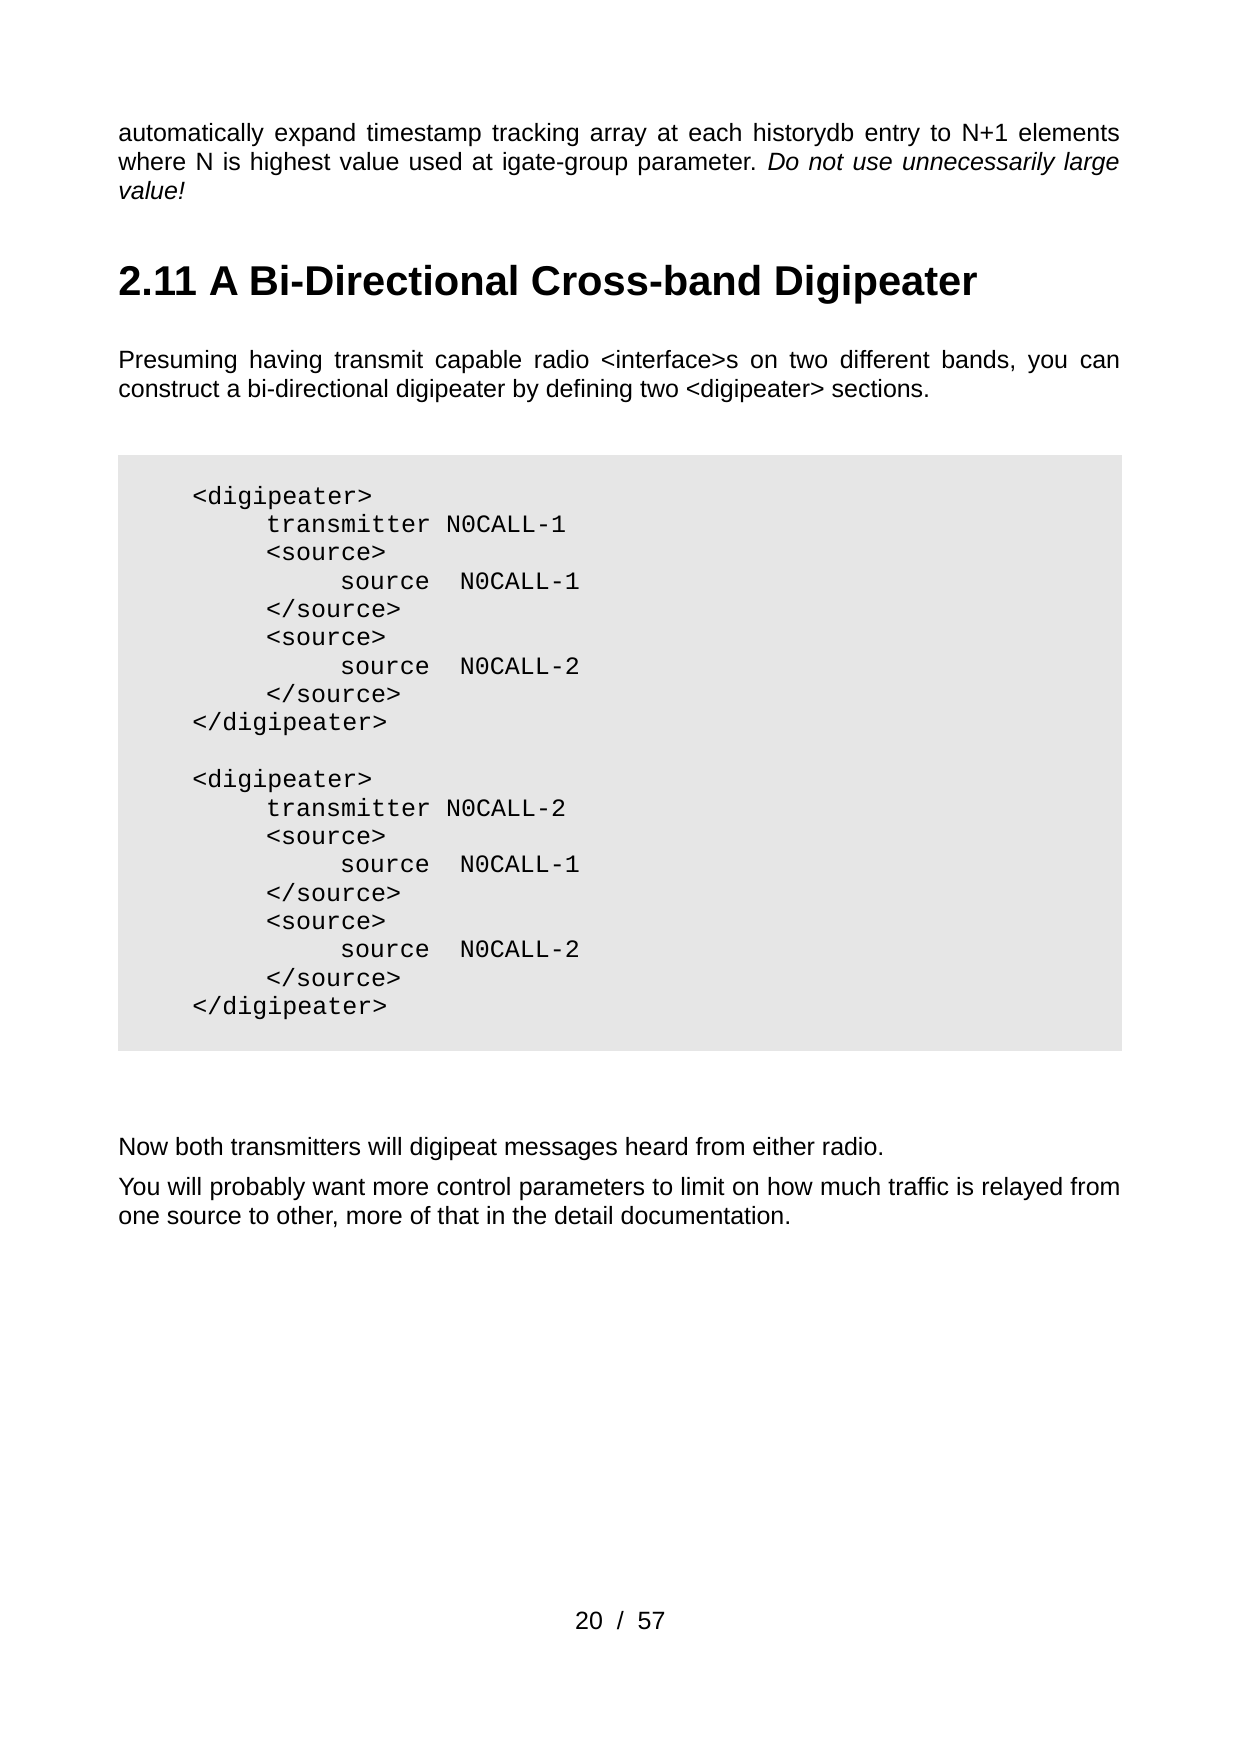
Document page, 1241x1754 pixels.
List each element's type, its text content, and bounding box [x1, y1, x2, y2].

text <source> [118, 909, 1122, 937]
text </digipeater> [118, 994, 1122, 1022]
text <digipeater> [118, 767, 1122, 795]
text <source> [118, 824, 1122, 852]
text </digipeater> [118, 710, 1122, 738]
subtitle A Bi-Directional Cross-band Digipeater [118, 257, 1122, 304]
text You will probably want more control parameters to limit on how much traffic is relayed from one source to other, more of that in the detail documentation. [118, 1172, 1122, 1230]
text </source> [118, 597, 1122, 625]
text </source> [118, 682, 1122, 710]
text transmitter N0CALL-2 [118, 795, 1122, 824]
text transmitter N0CALL-1 [118, 512, 1122, 540]
text source N0CALL-1 [118, 852, 1122, 880]
text source N0CALL-2 [118, 653, 1122, 682]
text Now both transmitters will digipeat messages heard from either radio. [118, 1132, 1122, 1161]
text <source> [118, 540, 1122, 568]
text </source> [118, 965, 1122, 994]
text automatically expand timestamp tracking array at each historydb entry to N+1 elements where N is highest value used at igate-group parameter. Do not use unnecessarily large value! [118, 118, 1122, 204]
text </source> [118, 880, 1122, 909]
text Presuming having transmit capable radio <interface>s on two different bands, you can construct a bi-directional digipeater by defining two <digipeater> sections. [118, 345, 1122, 403]
text source N0CALL-2 [118, 937, 1122, 965]
text <source> [118, 625, 1122, 653]
text <digipeater> [118, 483, 1122, 512]
text source N0CALL-1 [118, 568, 1122, 597]
